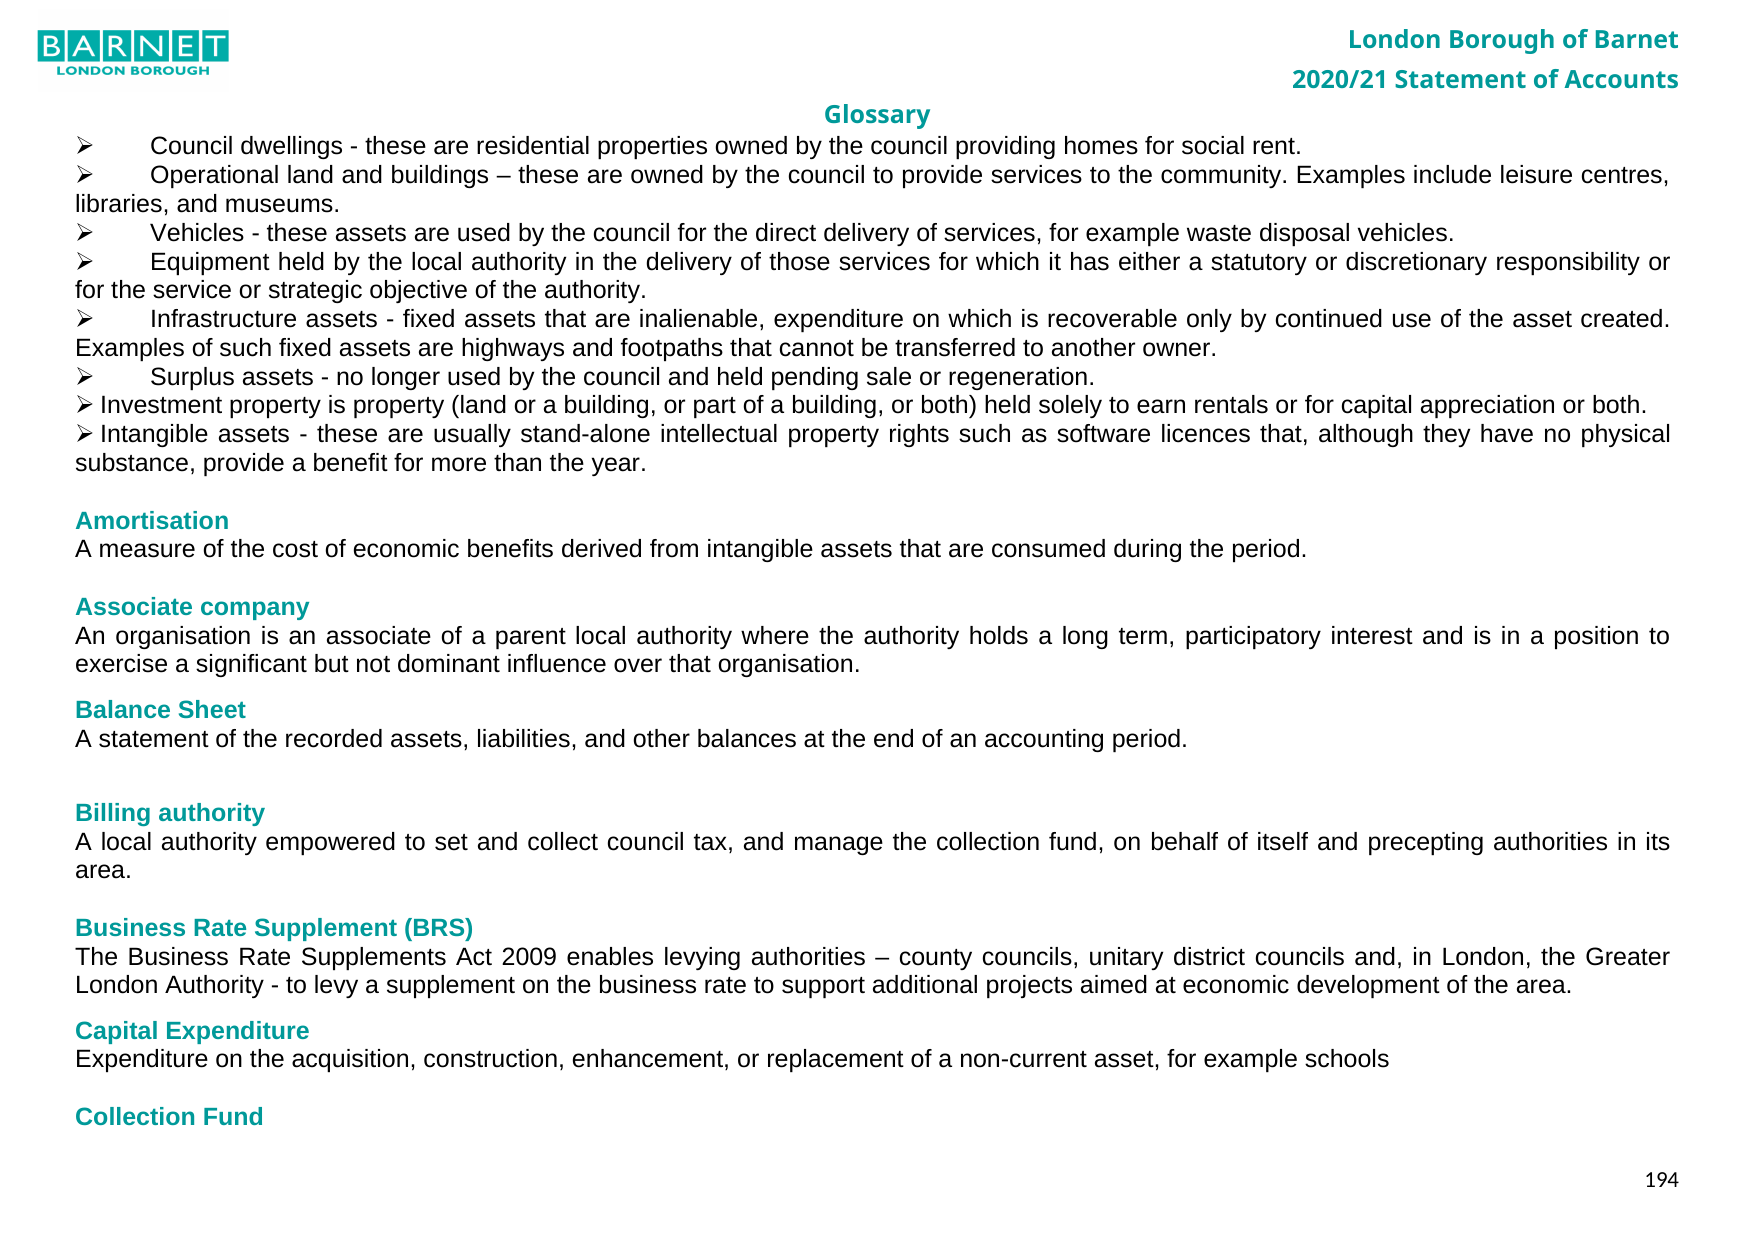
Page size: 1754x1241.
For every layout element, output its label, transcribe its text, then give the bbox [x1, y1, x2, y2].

list Council dwellings - these are residential properties owned by the council providing homes for social rent. [75, 131, 1674, 160]
text Capital Expenditure [75, 1016, 1674, 1044]
list Equipment held by the local authority in the delivery of those services for which it has either a statutory or discretionary responsibility or for the service or strategic objective of the authority. [75, 246, 1674, 304]
list Investment property is property (land or a building, or part of a building, or both) held solely to earn rentals or for capital appreciation or both. [75, 391, 1674, 419]
list Infrastructure assets - fixed assets that are inalienable, expenditure on which is recoverable only by continued use of the asset created. Examples of such fixed assets are highways and footpaths that cannot be transferred to another owner. [75, 304, 1674, 362]
text An organisation is an associate of a parent local authority where the authority holds a long term, participatory interest and is in a position to exercise a significant but not dominant influence over that organisation. [75, 621, 1674, 678]
text A statement of the recorded assets, liabilities, and other balances at the end of an accounting period. [75, 724, 1674, 752]
text The Business Rate Supplements Act 2009 enables levying authorities – county councils, unitary district councils and, in London, the Greater London Authority - to levy a supplement on the business rate to support additional projects aimed at economic development of the area. [75, 942, 1674, 999]
text Balance Sheet [75, 695, 1674, 724]
text Associate company [75, 592, 1674, 621]
text Expenditure on the acquisition, construction, enhancement, or replacement of a non-current asset, for example schools [75, 1044, 1674, 1073]
list Operational land and buildings – these are owned by the council to provide services to the community. Examples include leisure centres, libraries, and museums. [75, 160, 1674, 218]
text Billing authority [75, 798, 1674, 827]
list Surplus assets - no longer used by the council and held pending sale or regeneration. [75, 362, 1674, 391]
text Amortisation [75, 506, 1674, 534]
list Vehicles - these assets are used by the council for the direct delivery of services, for example waste disposal vehicles. [75, 218, 1674, 246]
text Collection Fund [75, 1102, 1674, 1131]
text A measure of the cost of economic benefits derived from intangible assets that are consumed during the period. [75, 534, 1674, 563]
text A local authority empowered to set and collect council tax, and manage the collection fund, on behalf of itself and precepting authorities in its area. [75, 827, 1674, 884]
list Intangible assets - these are usually stand-alone intellectual property rights such as software licences that, although they have no physical substance, provide a benefit for more than the year. [75, 419, 1674, 477]
text Business Rate Supplement (BRS) [75, 913, 1674, 942]
